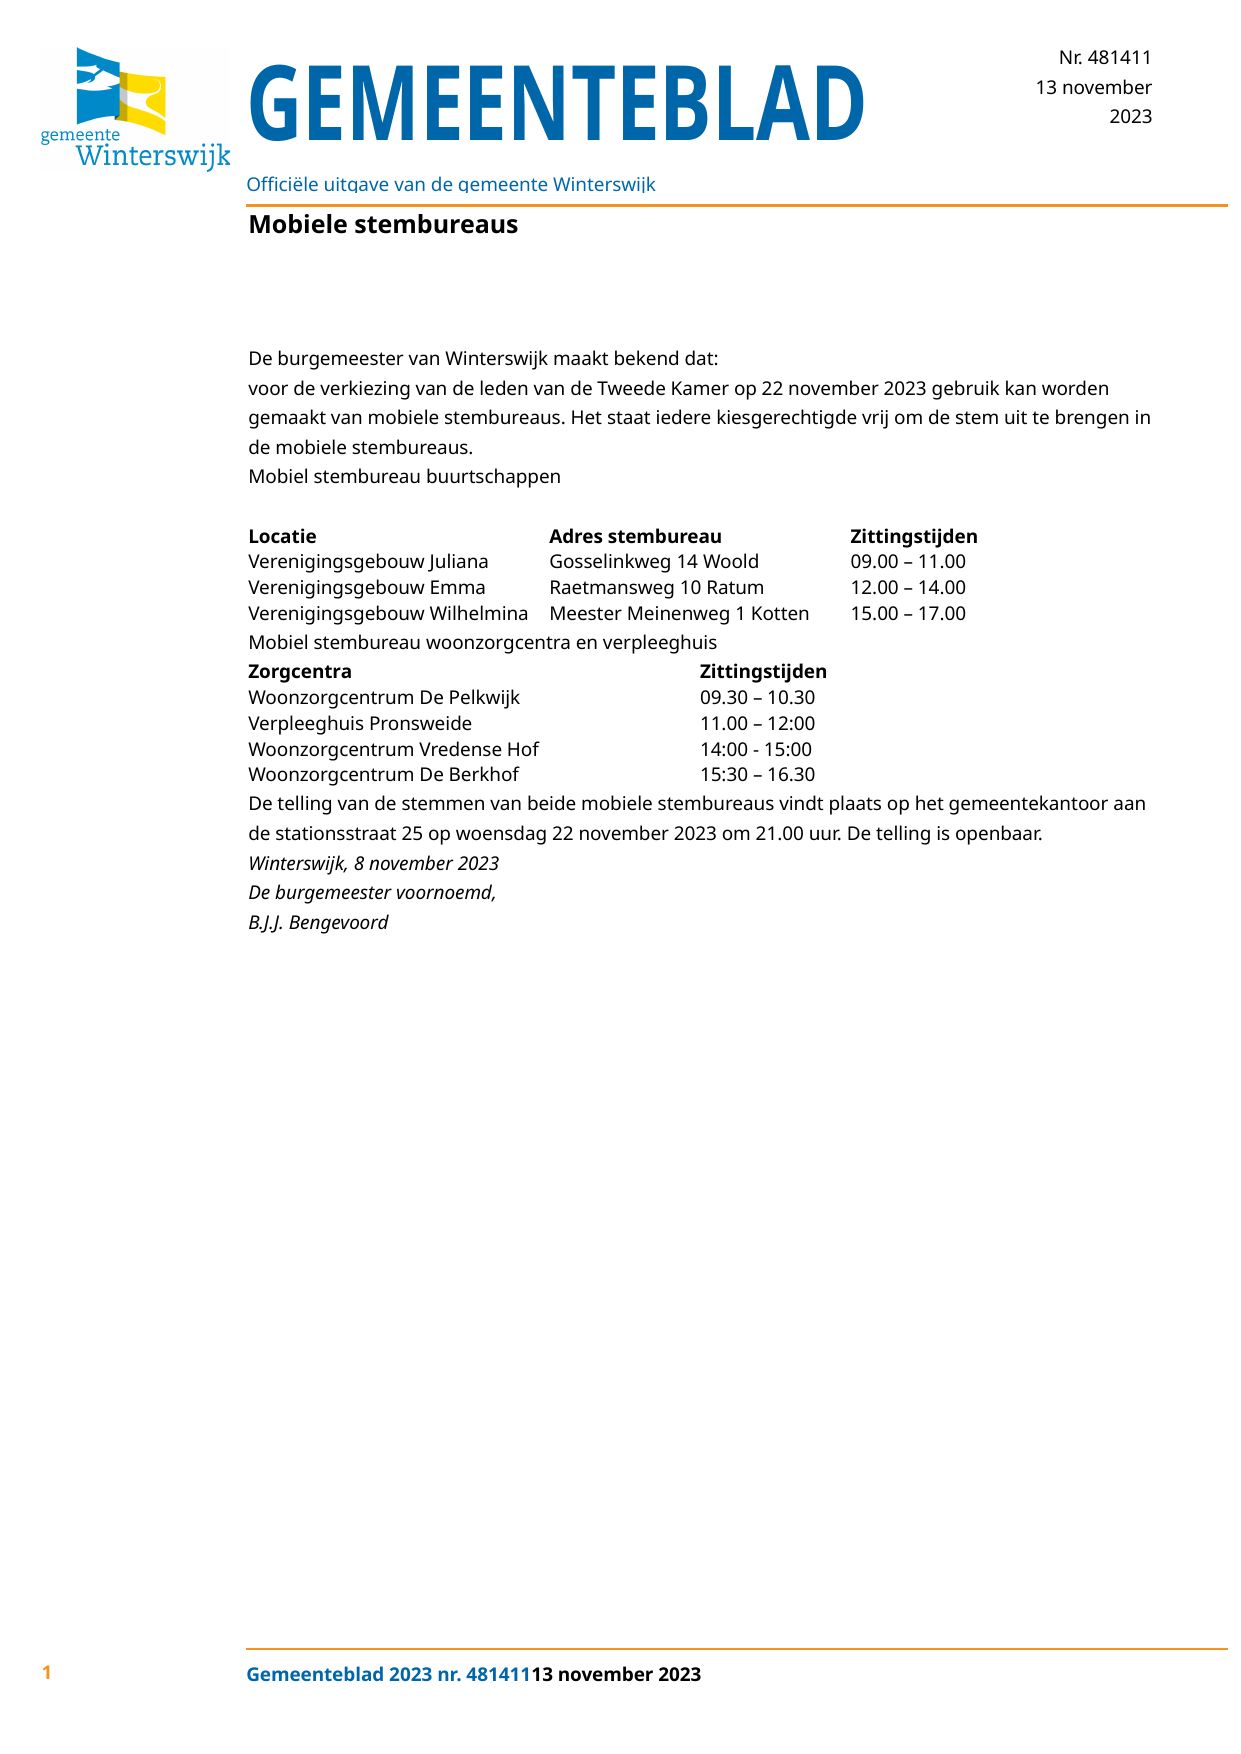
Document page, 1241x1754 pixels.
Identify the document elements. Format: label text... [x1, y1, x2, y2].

table_cell Verenigingsgebouw Emma [248, 574, 549, 600]
text voor de verkiezing van de leden van de Tweede Kamer op 22 november 2023 gebruik kan worden gemaakt van mobiele stembureaus. Het staat iedere kiesgerechtigde vrij om de stem uit te brengen in de mobiele stembureaus. [248, 375, 1152, 460]
table_header Zittingstijden [850, 523, 1152, 549]
table_header Zittingstijden [700, 659, 1152, 684]
table_cell Raetmansweg 10 Ratum [549, 574, 850, 600]
text Winterswijk, 8 november 2023 [248, 850, 1152, 876]
text De burgemeester voornoemd, [248, 879, 1152, 905]
table_cell Woonzorgcentrum De Pelkwijk [248, 685, 700, 710]
table_cell Verpleeghuis Pronsweide [248, 710, 700, 736]
table_header Locatie [248, 523, 549, 549]
table_cell Verenigingsgebouw Juliana [248, 549, 549, 574]
text De burgemeester van Winterswijk maakt bekend dat: [248, 345, 1152, 371]
table_cell Woonzorgcentrum Vredense Hof [248, 736, 700, 762]
table_cell Woonzorgcentrum De Berkhof [248, 762, 700, 787]
table_cell 09.30 – 10.30 [700, 685, 1152, 710]
text De telling van de stemmen van beide mobiele stembureaus vindt plaats op het gemeentekantoor aan de stationsstraat 25 op woensdag 22 november 2023 om 21.00 uur. De telling is openbaar. [248, 791, 1152, 846]
table_cell 14:00 - 15:00 [700, 736, 1152, 762]
text Mobiel stembureau buurtschappen [248, 464, 1152, 489]
picture [225, 153, 231, 162]
table_cell 12.00 – 14.00 [850, 574, 1152, 600]
text Mobiele stembureaus [248, 207, 1152, 241]
table_header Adres stembureau [549, 523, 850, 549]
table_cell 11.00 – 12:00 [700, 710, 1152, 736]
table_cell 09.00 – 11.00 [850, 549, 1152, 574]
text B.J.J. Bengevoord [248, 909, 1152, 935]
table_cell 15.00 – 17.00 [850, 600, 1152, 626]
table_cell 15:30 – 16.30 [700, 762, 1152, 787]
table_cell Meester Meinenweg 1 Kotten [549, 600, 850, 626]
table_cell Gosselinkweg 14 Woold [549, 549, 850, 574]
text Mobiel stembureau woonzorgcentra en verpleeghuis [248, 629, 1152, 655]
table_header Zorgcentra [248, 659, 700, 684]
picture [41, 47, 231, 172]
table_cell Verenigingsgebouw Wilhelmina [248, 600, 549, 626]
